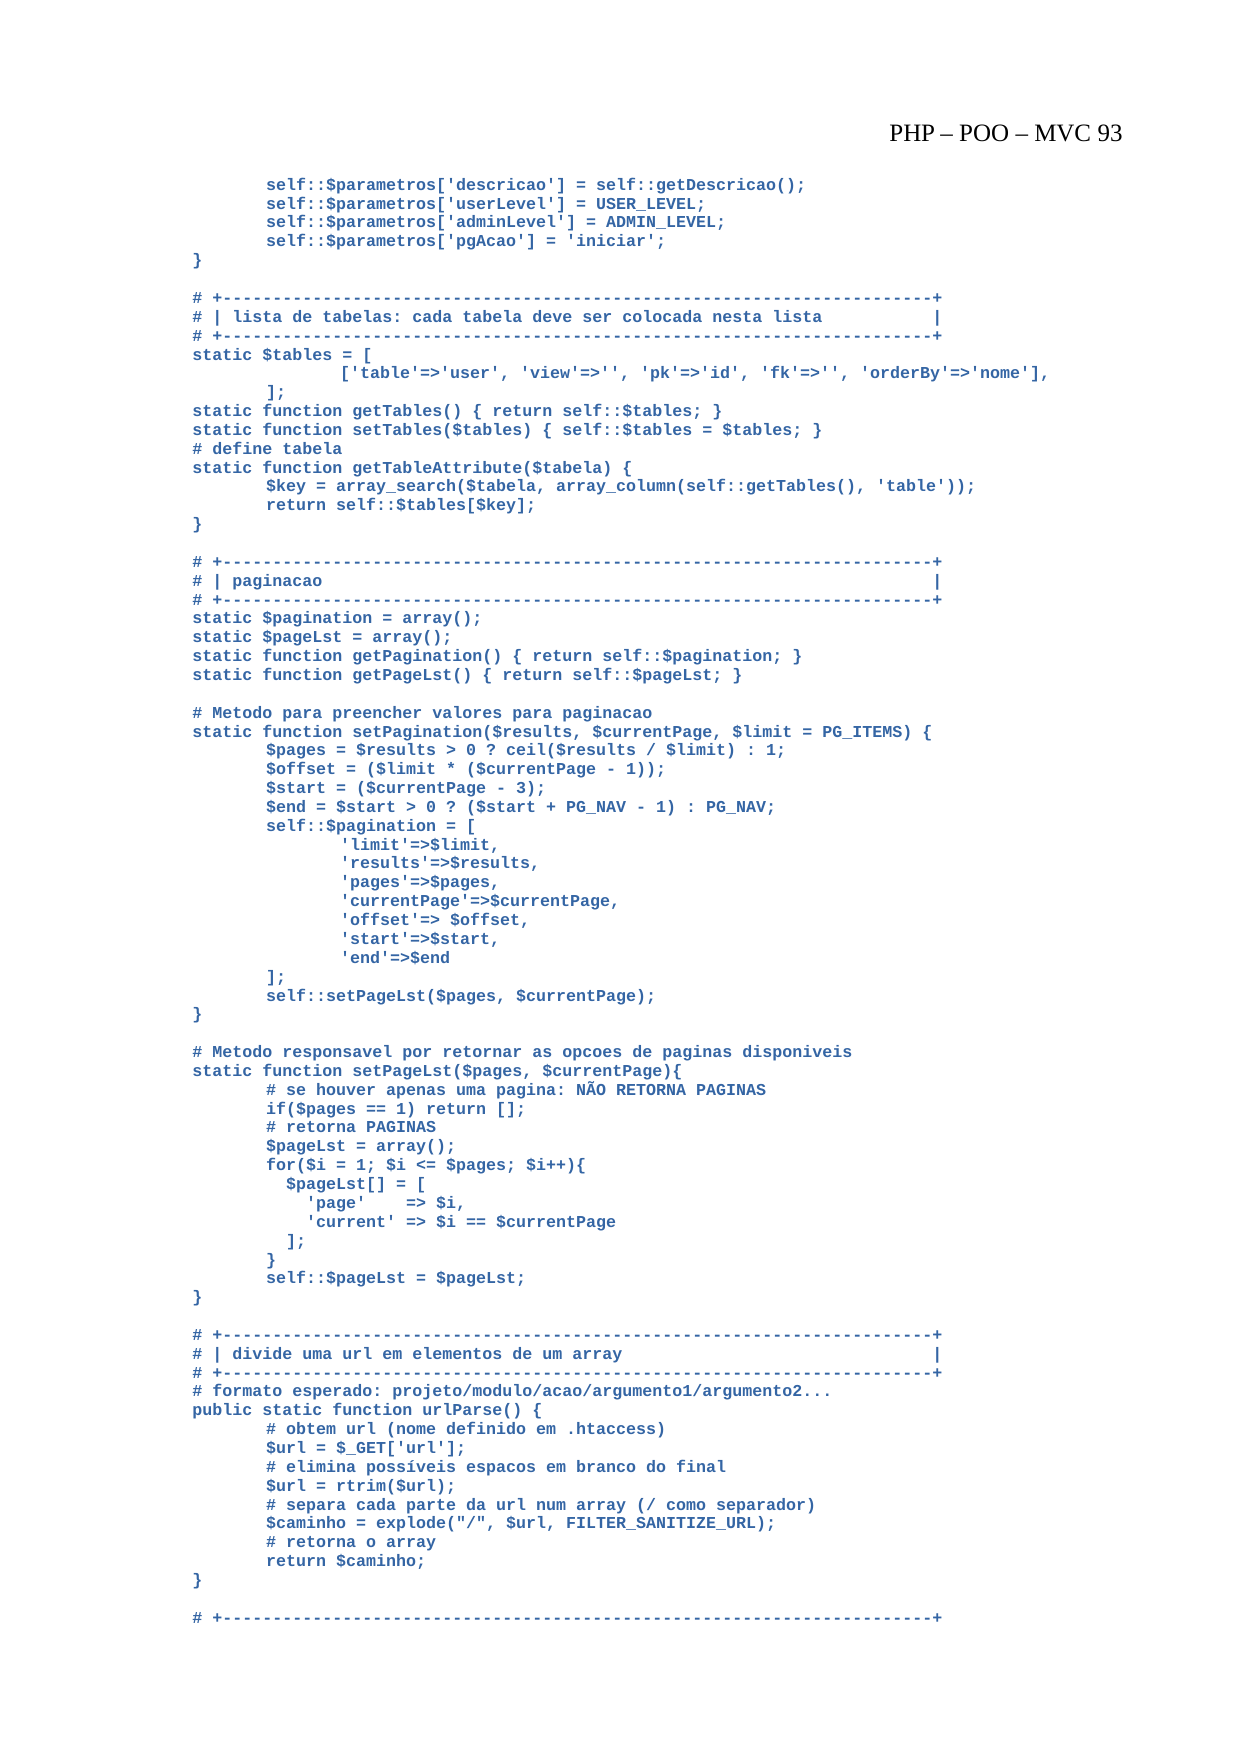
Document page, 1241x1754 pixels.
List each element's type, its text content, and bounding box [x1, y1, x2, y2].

text ]; [118, 384, 1122, 403]
text # obtem url (nome definido em .htaccess) [118, 1421, 1122, 1439]
text # | lista de tabelas: cada tabela deve ser colocada nesta lista | [118, 308, 1122, 327]
text # +-----------------------------------------------------------------------+ [118, 1326, 1122, 1345]
text 'limit'=>$limit, [118, 836, 1122, 855]
text self::$parametros['adminLevel'] = ADMIN_LEVEL; [118, 214, 1122, 233]
text } [118, 1572, 1122, 1590]
text for($i = 1; $i <= $pages; $i++){ [118, 1157, 1122, 1176]
text 'offset'=> $offset, [118, 912, 1122, 931]
text } [118, 1251, 1122, 1270]
text # se houver apenas uma pagina: NÃO RETORNA PAGINAS [118, 1081, 1122, 1100]
text } [118, 1289, 1122, 1308]
text # +-----------------------------------------------------------------------+ [118, 1609, 1122, 1628]
text static $tables = [ [118, 346, 1122, 365]
text self::$pageLst = $pageLst; [118, 1270, 1122, 1289]
text $pageLst = array(); [118, 1138, 1122, 1157]
text self::setPageLst($pages, $currentPage); [118, 987, 1122, 1006]
text 'end'=>$end [118, 949, 1122, 968]
text return self::$tables[$key]; [118, 497, 1122, 516]
text } [118, 252, 1122, 271]
text } [118, 1006, 1122, 1025]
text 'current' => $i == $currentPage [118, 1213, 1122, 1232]
text # separa cada parte da url num array (/ como separador) [118, 1496, 1122, 1515]
text self::$pagination = [ [118, 817, 1122, 836]
text 'pages'=>$pages, [118, 874, 1122, 893]
text 'start'=>$start, [118, 931, 1122, 949]
text static function setTables($tables) { self::$tables = $tables; } [118, 421, 1122, 440]
text # elimina possíveis espacos em branco do final [118, 1458, 1122, 1477]
text static function getTables() { return self::$tables; } [118, 403, 1122, 421]
text $end = $start > 0 ? ($start + PG_NAV - 1) : PG_NAV; [118, 798, 1122, 817]
text $url = $_GET['url']; [118, 1439, 1122, 1458]
text static function getPagination() { return self::$pagination; } [118, 648, 1122, 667]
text static function setPagination($results, $currentPage, $limit = PG_ITEMS) { [118, 723, 1122, 742]
text public static function urlParse() { [118, 1402, 1122, 1421]
text ]; [118, 1232, 1122, 1251]
text self::$parametros['descricao'] = self::getDescricao(); [118, 176, 1122, 195]
text ]; [118, 968, 1122, 987]
text static function getTableAttribute($tabela) { [118, 459, 1122, 478]
text $pages = $results > 0 ? ceil($results / $limit) : 1; [118, 742, 1122, 761]
text # +-----------------------------------------------------------------------+ [118, 289, 1122, 308]
text # Metodo para preencher valores para paginacao [118, 704, 1122, 723]
text # +-----------------------------------------------------------------------+ [118, 591, 1122, 610]
text self::$parametros['pgAcao'] = 'iniciar'; [118, 233, 1122, 252]
text # +-----------------------------------------------------------------------+ [118, 327, 1122, 346]
text static function setPageLst($pages, $currentPage){ [118, 1062, 1122, 1081]
text # formato esperado: projeto/modulo/acao/argumento1/argumento2... [118, 1383, 1122, 1402]
text # | paginacao | [118, 572, 1122, 591]
text $offset = ($limit * ($currentPage - 1)); [118, 761, 1122, 780]
text $key = array_search($tabela, array_column(self::getTables(), 'table')); [118, 478, 1122, 497]
text # define tabela [118, 440, 1122, 459]
text # retorna o array [118, 1534, 1122, 1553]
text 'results'=>$results, [118, 855, 1122, 874]
text return $caminho; [118, 1553, 1122, 1572]
text 'page' => $i, [118, 1194, 1122, 1213]
text $url = rtrim($url); [118, 1477, 1122, 1496]
text # retorna PAGINAS [118, 1119, 1122, 1138]
text # +-----------------------------------------------------------------------+ [118, 1364, 1122, 1383]
text static $pagination = array(); [118, 610, 1122, 629]
text static $pageLst = array(); [118, 629, 1122, 648]
text ['table'=>'user', 'view'=>'', 'pk'=>'id', 'fk'=>'', 'orderBy'=>'nome'], [118, 365, 1122, 384]
text # +-----------------------------------------------------------------------+ [118, 553, 1122, 572]
text # Metodo responsavel por retornar as opcoes de paginas disponiveis [118, 1044, 1122, 1062]
text # | divide uma url em elementos de um array | [118, 1345, 1122, 1364]
text $pageLst[] = [ [118, 1176, 1122, 1194]
text static function getPageLst() { return self::$pageLst; } [118, 667, 1122, 685]
text } [118, 516, 1122, 534]
text 'currentPage'=>$currentPage, [118, 893, 1122, 912]
text $caminho = explode("/", $url, FILTER_SANITIZE_URL); [118, 1515, 1122, 1534]
text if($pages == 1) return []; [118, 1100, 1122, 1119]
text $start = ($currentPage - 3); [118, 780, 1122, 798]
text self::$parametros['userLevel'] = USER_LEVEL; [118, 195, 1122, 214]
